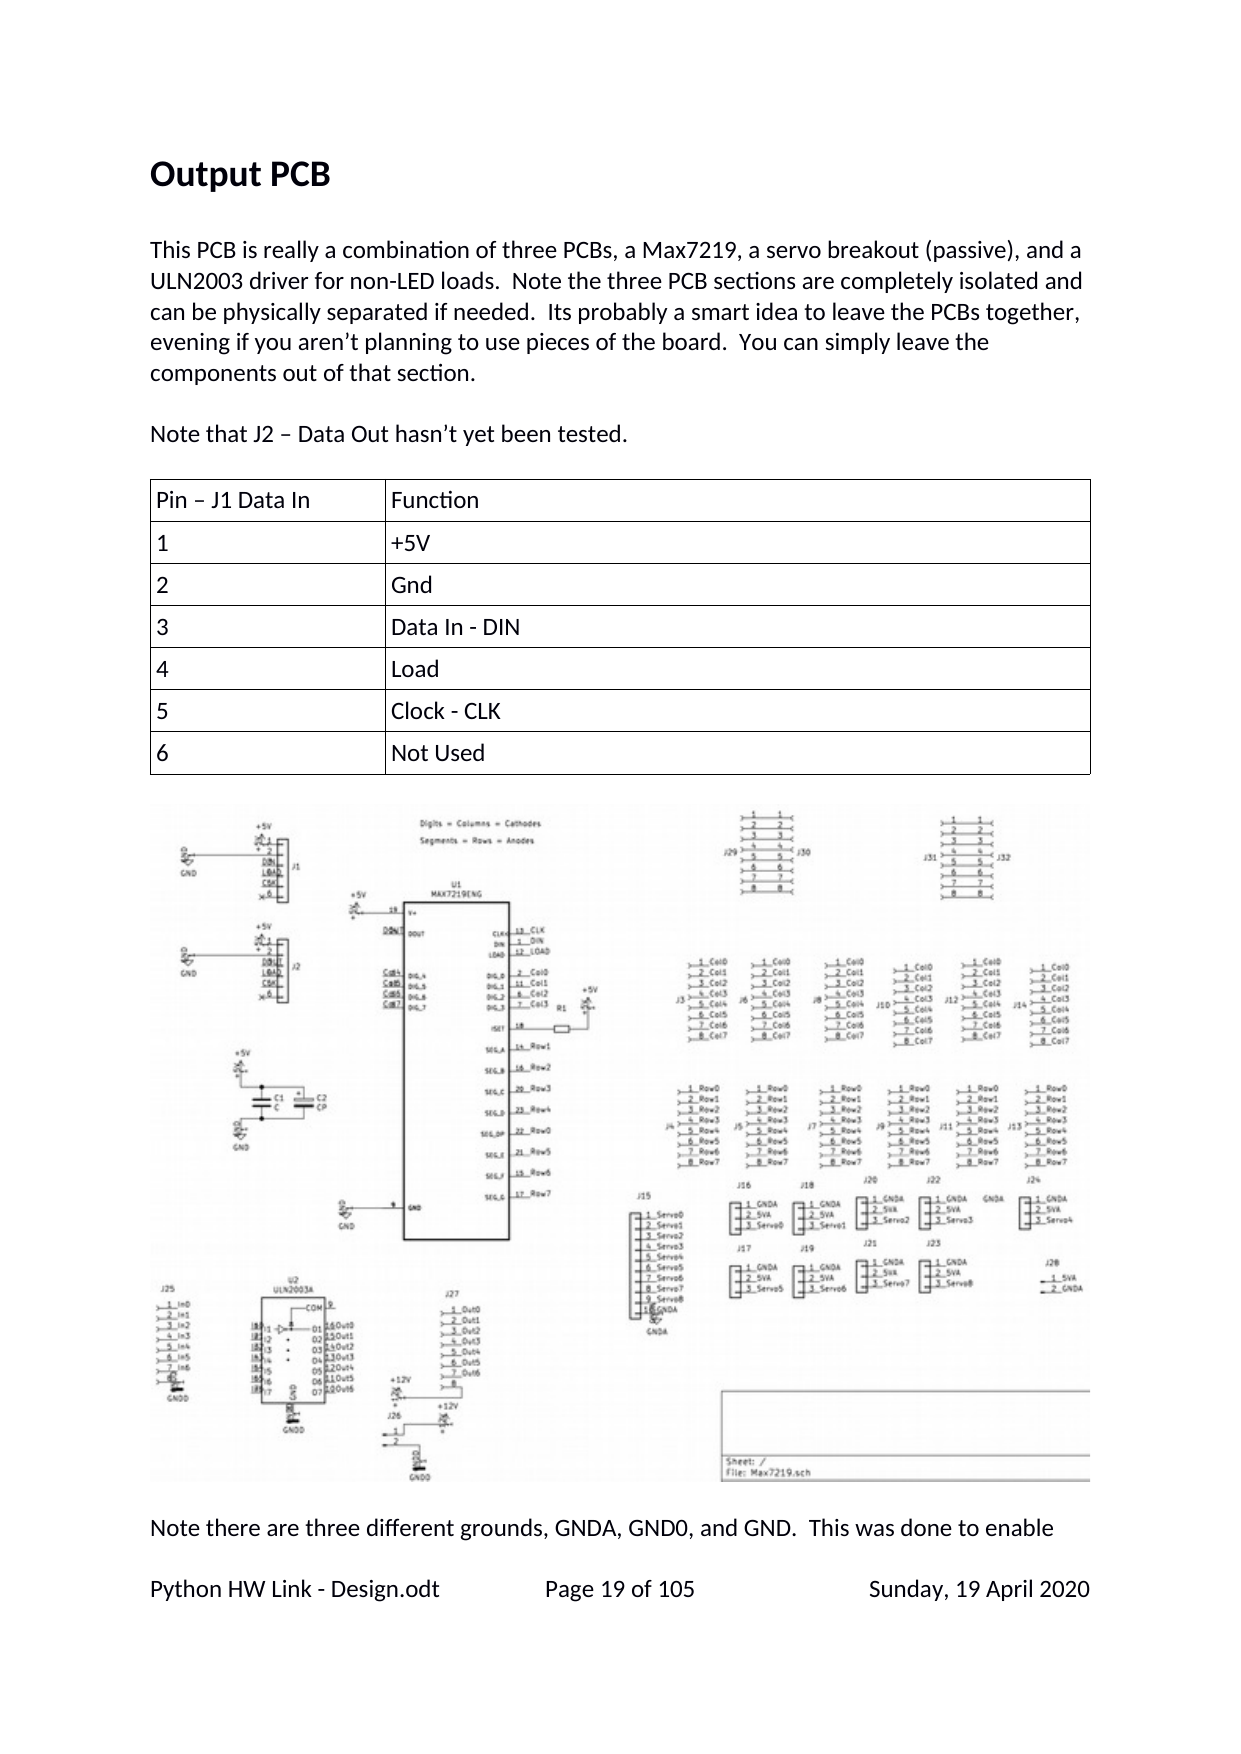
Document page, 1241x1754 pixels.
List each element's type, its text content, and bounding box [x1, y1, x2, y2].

table_header Function [386, 480, 1090, 521]
table_cell Load [386, 648, 1090, 689]
picture [150, 804, 1091, 1482]
table_cell 4 [151, 648, 385, 689]
table_header Pin – J1 Data In [151, 480, 385, 521]
table_cell 2 [151, 564, 385, 605]
subtitle Output PCB [150, 150, 1090, 196]
text Note that J2 – Data Out hasn’t yet been tested. [150, 418, 1090, 448]
table_cell Clock - CLK [386, 690, 1090, 731]
table_cell Not Used [386, 732, 1090, 773]
text This PCB is really a combination of three PCBs, a Max7219, a servo breakout (passive), and a ULN2003 driver for non-LED loads. Note the three PCB sections are completely isolated and can be physically separated if needed. Its probably a smart idea to leave the PCBs together, evening if you aren’t planning to use pieces of the board. You can simply leave the components out of that section. [150, 235, 1090, 387]
table_cell 5 [151, 690, 385, 731]
table_cell 1 [151, 522, 385, 563]
table_cell Data In - DIN [386, 606, 1090, 647]
table_cell 3 [151, 606, 385, 647]
table_cell 6 [151, 732, 385, 773]
text Note there are three different grounds, GNDA, GND0, and GND. This was done to enable [150, 1512, 1090, 1543]
table_cell Gnd [386, 564, 1090, 605]
table_cell +5V [386, 522, 1090, 563]
